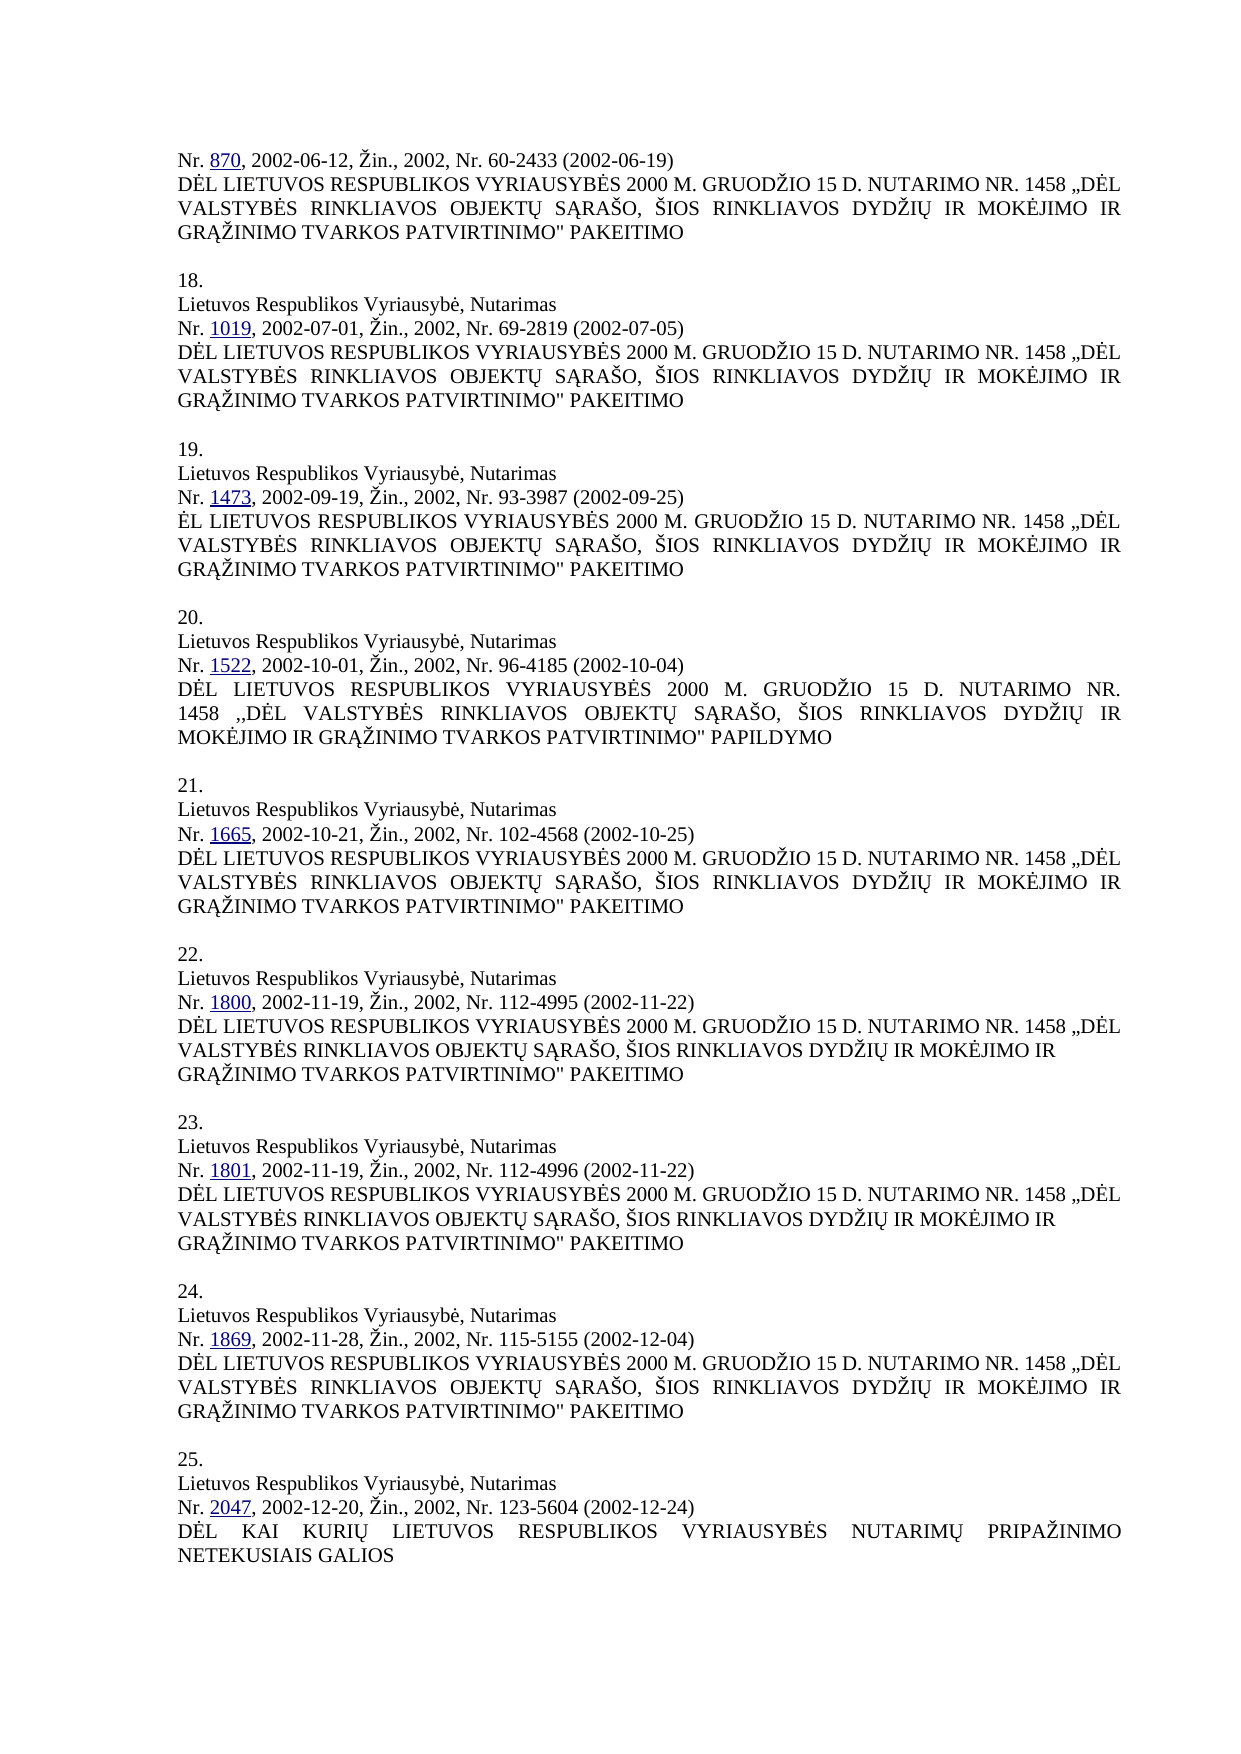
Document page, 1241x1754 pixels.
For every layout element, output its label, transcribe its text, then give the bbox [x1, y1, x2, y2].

text Lietuvos Respublikos Vyriausybė, Nutarimas [177, 1303, 1122, 1327]
text Lietuvos Respublikos Vyriausybė, Nutarimas [177, 1134, 1122, 1158]
text Lietuvos Respublikos Vyriausybė, Nutarimas [177, 292, 1122, 316]
text DĖL LIETUVOS RESPUBLIKOS VYRIAUSYBĖS 2000 M. GRUODŽIO 15 D. NUTARIMO NR. 1458 „DĖL VALSTYBĖS RINKLIAVOS OBJEKTŲ SĄRAŠO, ŠIOS RINKLIAVOS DYDŽIŲ IR MOKĖJIMO IR GRĄŽINIMO TVARKOS PATVIRTINIMO" PAKEITIMO [177, 846, 1122, 918]
text Lietuvos Respublikos Vyriausybė, Nutarimas [177, 1471, 1122, 1495]
text 24. [177, 1279, 1122, 1303]
text Nr. 870, 2002-06-12, Žin., 2002, Nr. 60-2433 (2002-06-19) [177, 148, 1122, 172]
text Nr. 1473, 2002-09-19, Žin., 2002, Nr. 93-3987 (2002-09-25) [177, 484, 1122, 509]
text 25. [177, 1447, 1122, 1471]
text 18. [177, 268, 1122, 292]
text Nr. 1019, 2002-07-01, Žin., 2002, Nr. 69-2819 (2002-07-05) [177, 316, 1122, 340]
text Nr. 1801, 2002-11-19, Žin., 2002, Nr. 112-4996 (2002-11-22) [177, 1158, 1122, 1182]
text Nr. 1869, 2002-11-28, Žin., 2002, Nr. 115-5155 (2002-12-04) [177, 1327, 1122, 1351]
text DĖL LIETUVOS RESPUBLIKOS VYRIAUSYBĖS 2000 M. GRUODŽIO 15 D. NUTARIMO NR. 1458 „DĖL VALSTYBĖS RINKLIAVOS OBJEKTŲ SĄRAŠO, ŠIOS RINKLIAVOS DYDŽIŲ IR MOKĖJIMO IR GRĄŽINIMO TVARKOS PATVIRTINIMO" PAKEITIMO [177, 172, 1122, 244]
text 22. [177, 942, 1122, 966]
text DĖL LIETUVOS RESPUBLIKOS VYRIAUSYBĖS 2000 M. GRUODŽIO 15 D. NUTARIMO NR. 1458 „DĖL VALSTYBĖS RINKLIAVOS OBJEKTŲ SĄRAŠO, ŠIOS RINKLIAVOS DYDŽIŲ IR MOKĖJIMO IR GRĄŽINIMO TVARKOS PATVIRTINIMO" PAKEITIMO [177, 1351, 1122, 1423]
text Lietuvos Respublikos Vyriausybė, Nutarimas [177, 461, 1122, 484]
text ĖL LIETUVOS RESPUBLIKOS VYRIAUSYBĖS 2000 M. GRUODŽIO 15 D. NUTARIMO NR. 1458 „DĖL VALSTYBĖS RINKLIAVOS OBJEKTŲ SĄRAŠO, ŠIOS RINKLIAVOS DYDŽIŲ IR MOKĖJIMO IR GRĄŽINIMO TVARKOS PATVIRTINIMO" PAKEITIMO [177, 509, 1122, 581]
text Nr. 1800, 2002-11-19, Žin., 2002, Nr. 112-4995 (2002-11-22) [177, 990, 1122, 1014]
text 21. [177, 773, 1122, 797]
text Lietuvos Respublikos Vyriausybė, Nutarimas [177, 629, 1122, 653]
text DĖL LIETUVOS RESPUBLIKOS VYRIAUSYBĖS 2000 M. GRUODŽIO 15 D. NUTARIMO NR. 1458 „DĖL VALSTYBĖS RINKLIAVOS OBJEKTŲ SĄRAŠO, ŠIOS RINKLIAVOS DYDŽIŲ IR MOKĖJIMO IR GRĄŽINIMO TVARKOS PATVIRTINIMO" PAKEITIMO [177, 1182, 1122, 1254]
text DĖL LIETUVOS RESPUBLIKOS VYRIAUSYBĖS 2000 M. GRUODŽIO 15 D. NUTARIMO NR. 1458 ,,DĖL VALSTYBĖS RINKLIAVOS OBJEKTŲ SĄRAŠO, ŠIOS RINKLIAVOS DYDŽIŲ IR MOKĖJIMO IR GRĄŽINIMO TVARKOS PATVIRTINIMO" PAPILDYMO [177, 677, 1122, 749]
text Lietuvos Respublikos Vyriausybė, Nutarimas [177, 797, 1122, 821]
text DĖL KAI KURIŲ LIETUVOS RESPUBLIKOS VYRIAUSYBĖS NUTARIMŲ PRIPAŽINIMO NETEKUSIAIS GALIOS [177, 1519, 1122, 1567]
text 19. [177, 436, 1122, 461]
text DĖL LIETUVOS RESPUBLIKOS VYRIAUSYBĖS 2000 M. GRUODŽIO 15 D. NUTARIMO NR. 1458 „DĖL VALSTYBĖS RINKLIAVOS OBJEKTŲ SĄRAŠO, ŠIOS RINKLIAVOS DYDŽIŲ IR MOKĖJIMO IR GRĄŽINIMO TVARKOS PATVIRTINIMO" PAKEITIMO [177, 1014, 1122, 1086]
text Nr. 1665, 2002-10-21, Žin., 2002, Nr. 102-4568 (2002-10-25) [177, 821, 1122, 846]
text Nr. 2047, 2002-12-20, Žin., 2002, Nr. 123-5604 (2002-12-24) [177, 1495, 1122, 1519]
text Nr. 1522, 2002-10-01, Žin., 2002, Nr. 96-4185 (2002-10-04) [177, 653, 1122, 677]
text DĖL LIETUVOS RESPUBLIKOS VYRIAUSYBĖS 2000 M. GRUODŽIO 15 D. NUTARIMO NR. 1458 „DĖL VALSTYBĖS RINKLIAVOS OBJEKTŲ SĄRAŠO, ŠIOS RINKLIAVOS DYDŽIŲ IR MOKĖJIMO IR GRĄŽINIMO TVARKOS PATVIRTINIMO" PAKEITIMO [177, 340, 1122, 412]
text 20. [177, 605, 1122, 629]
text Lietuvos Respublikos Vyriausybė, Nutarimas [177, 966, 1122, 990]
text 23. [177, 1110, 1122, 1134]
